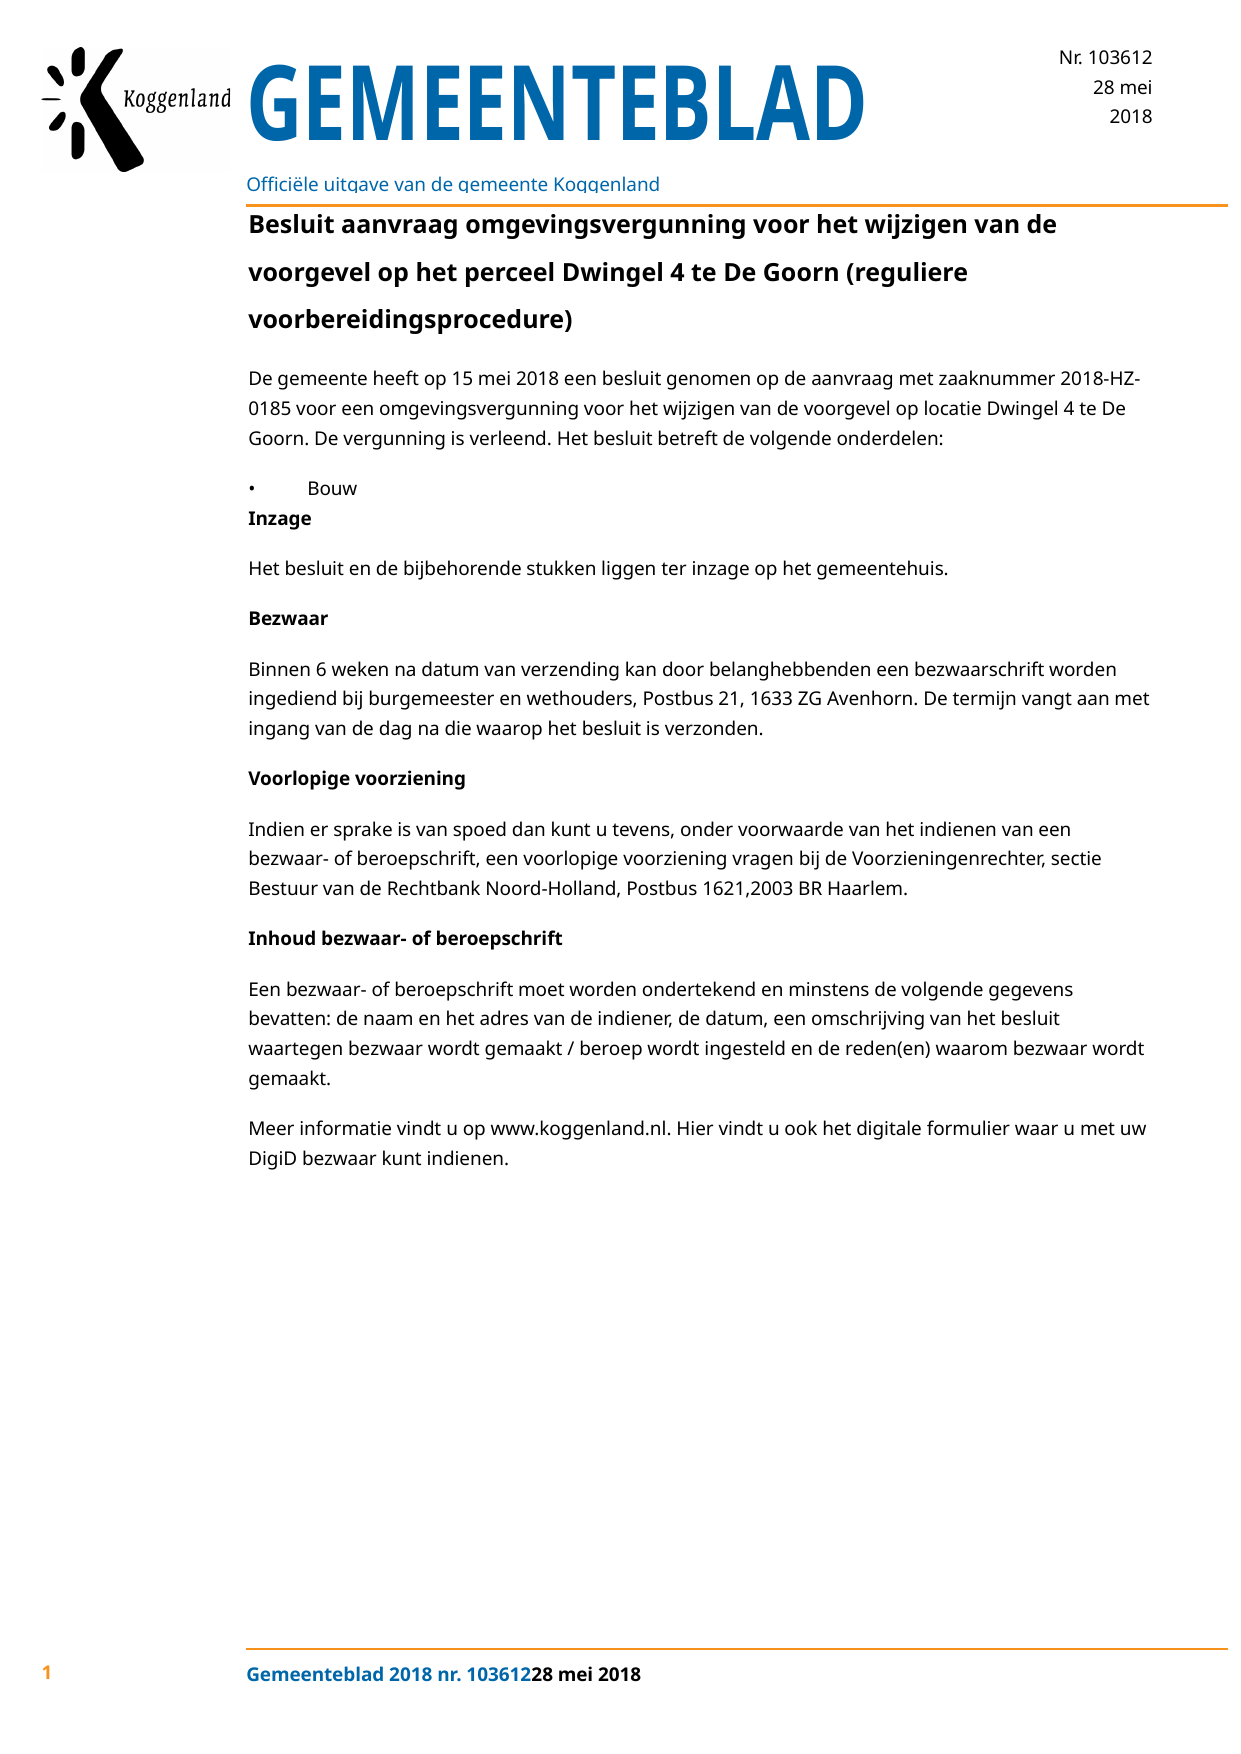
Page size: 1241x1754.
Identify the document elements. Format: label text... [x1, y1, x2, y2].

text De gemeente heeft op 15 mei 2018 een besluit genomen op de aanvraag met zaaknummer 2018-HZ-0185 voor een omgevingsvergunning voor het wijzigen van de voorgevel op locatie Dwingel 4 te De Goorn. De vergunning is verleend. Het besluit betreft de volgende onderdelen: [248, 366, 1152, 450]
text Een bezwaar- of beroepschrift moet worden ondertekend en minstens de volgende gegevens bevatten: de naam en het adres van de indiener, de datum, een omschrijving van het besluit waartegen bezwaar wordt gemaakt / beroep wordt ingesteld en de reden(en) waarom bezwaar wordt gemaakt. [248, 976, 1152, 1090]
text Meer informatie vindt u op www.koggenland.nl. Hier vindt u ook het digitale formulier waar u met uw DigiD bezwaar kunt indienen. [248, 1115, 1152, 1170]
text Indien er sprake is van spoed dan kunt u tevens, onder voorwaarde van het indienen van een bezwaar- of beroepschrift, een voorlopige voorziening vragen bij de Voorzieningenrechter, sectie Bestuur van de Rechtbank Noord-Holland, Postbus 1621,2003 BR Haarlem. [248, 816, 1152, 901]
text Besluit aanvraag omgevingsvergunning voor het wijzigen van de voorgevel op het perceel Dwingel 4 te De Goorn (reguliere voorbereidingsprocedure) [248, 207, 1152, 336]
list Bouw [248, 475, 1152, 501]
text Inhoud bezwaar- of beroepschrift [248, 926, 1152, 951]
text Inzage [248, 505, 1152, 530]
picture [41, 47, 231, 172]
text Binnen 6 weken na datum van verzending kan door belanghebbenden een bezwaarschrift worden ingediend bij burgemeester en wethouders, Postbus 21, 1633 ZG Avenhorn. De termijn vangt aan met ingang van de dag na die waarop het besluit is verzonden. [248, 656, 1152, 741]
text Voorlopige voorziening [248, 766, 1152, 791]
text Het besluit en de bijbehorende stukken liggen ter inzage op het gemeentehuis. [248, 555, 1152, 581]
text Bezwaar [248, 606, 1152, 631]
